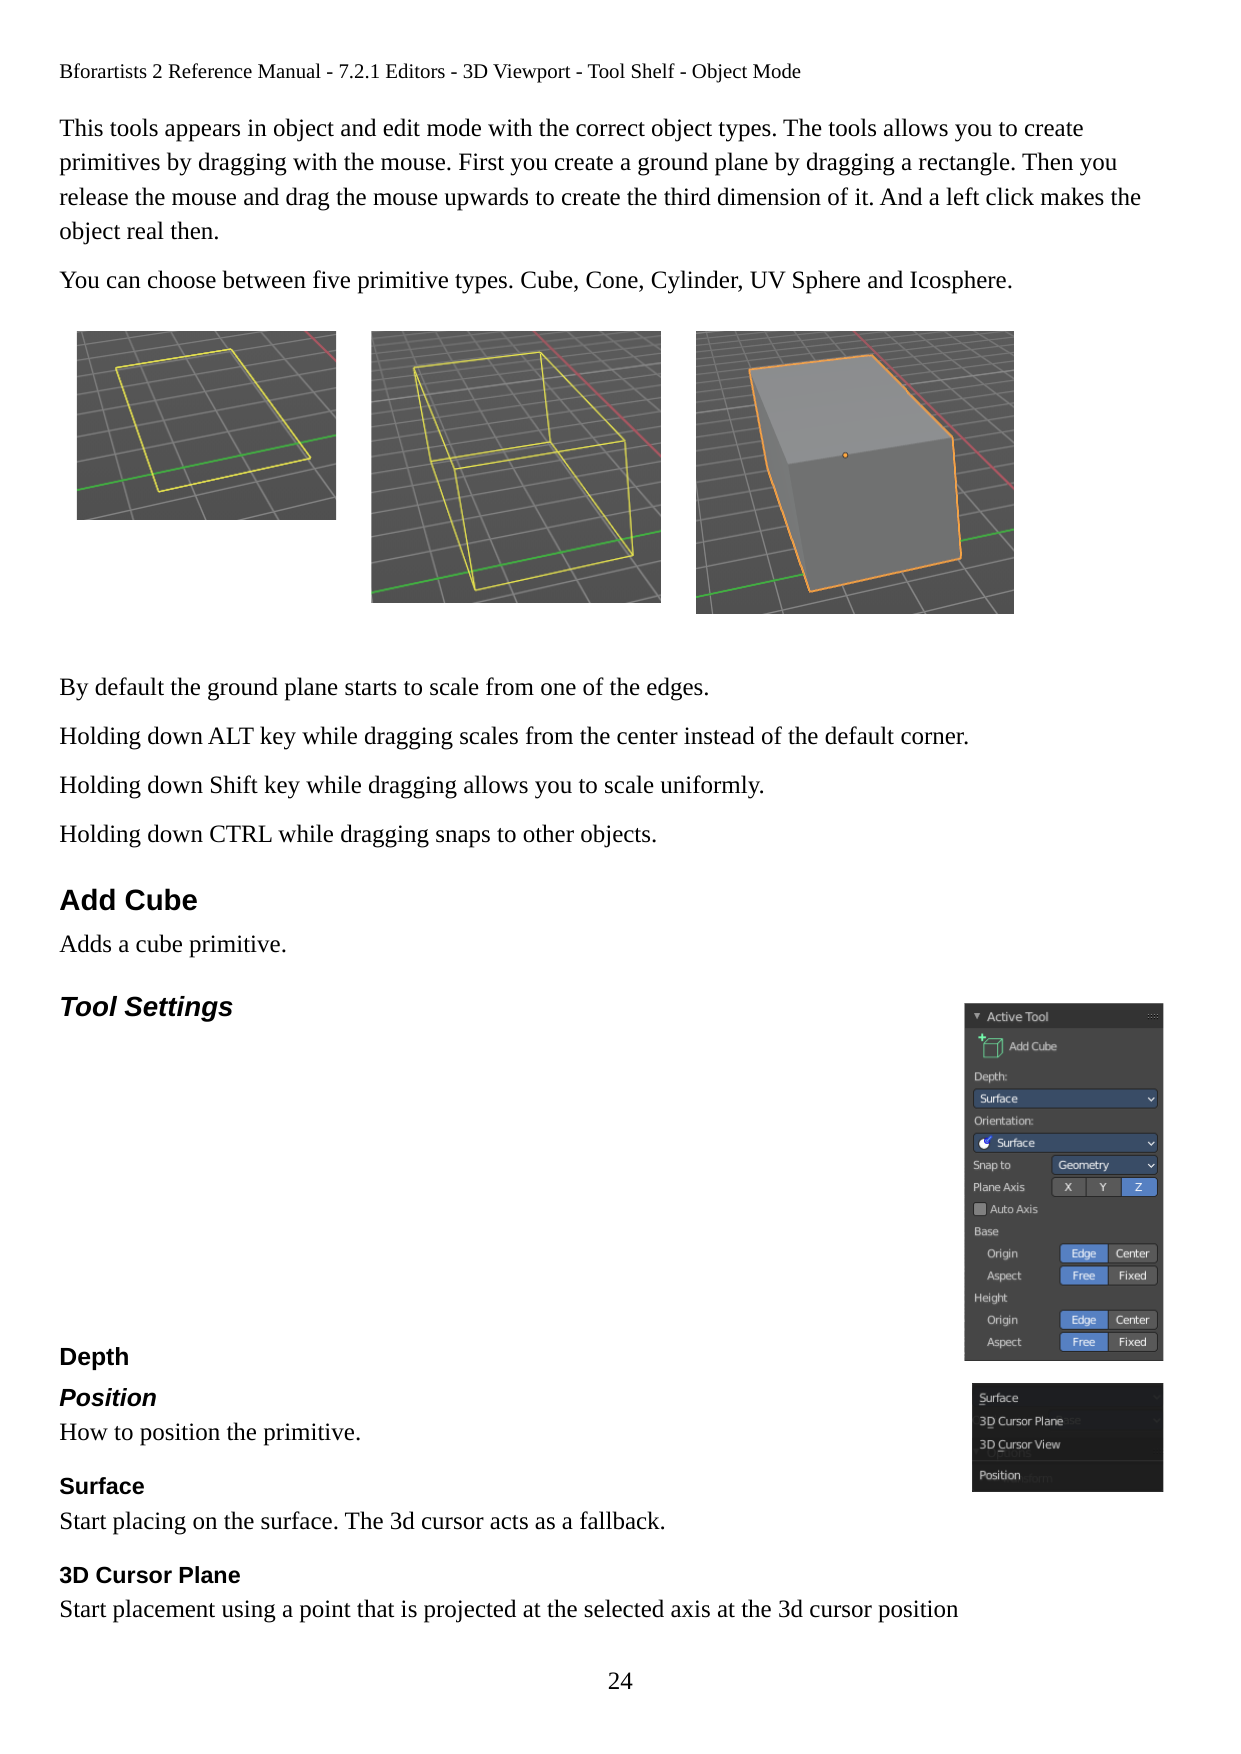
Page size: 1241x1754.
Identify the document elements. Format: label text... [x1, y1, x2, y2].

text Holding down Shift key while dragging allows you to scale uniformly. [59, 770, 1181, 799]
subtitle [1164, 1383, 1181, 1411]
subtitle Depth [59, 1342, 1181, 1370]
text Holding down CTRL while dragging snaps to other objects. [59, 819, 1181, 848]
picture [76, 331, 337, 520]
picture [972, 1383, 1164, 1492]
picture [371, 331, 661, 603]
text Start placement using a point that is projected at the selected axis at the 3d cursor position [59, 1594, 1181, 1623]
text Holding down ALT key while dragging scales from the center instead of the default corner. [59, 721, 1181, 749]
subtitle Position [59, 1383, 972, 1411]
picture [696, 331, 1014, 614]
text You can choose between five primitive types. Cube, Cone, Cylinder, UV Sphere and Icosphere. [59, 265, 1181, 294]
text Start placing on the surface. The 3d cursor acts as a fallback. [59, 1506, 1181, 1534]
picture [964, 1003, 1164, 1361]
subtitle 3D Cursor Plane [59, 1561, 1181, 1588]
subtitle Add Cube [59, 883, 1181, 916]
text This tools appears in object and edit mode with the correct object types. The tools allows you to create primitives by dragging with the mouse. First you create a ground plane by dragging a rectangle. Then you release the mouse and drag the mouse upwards to create the third dimension of it. And a left click makes the object real then. [59, 113, 1181, 245]
text By default the ground plane starts to scale from one of the edges. [59, 672, 1181, 701]
text Adds a cube primitive. [59, 929, 1181, 958]
text How to position the primitive. [59, 1417, 972, 1446]
subtitle Tool Settings [59, 990, 1181, 1022]
subtitle Surface [59, 1473, 1181, 1499]
